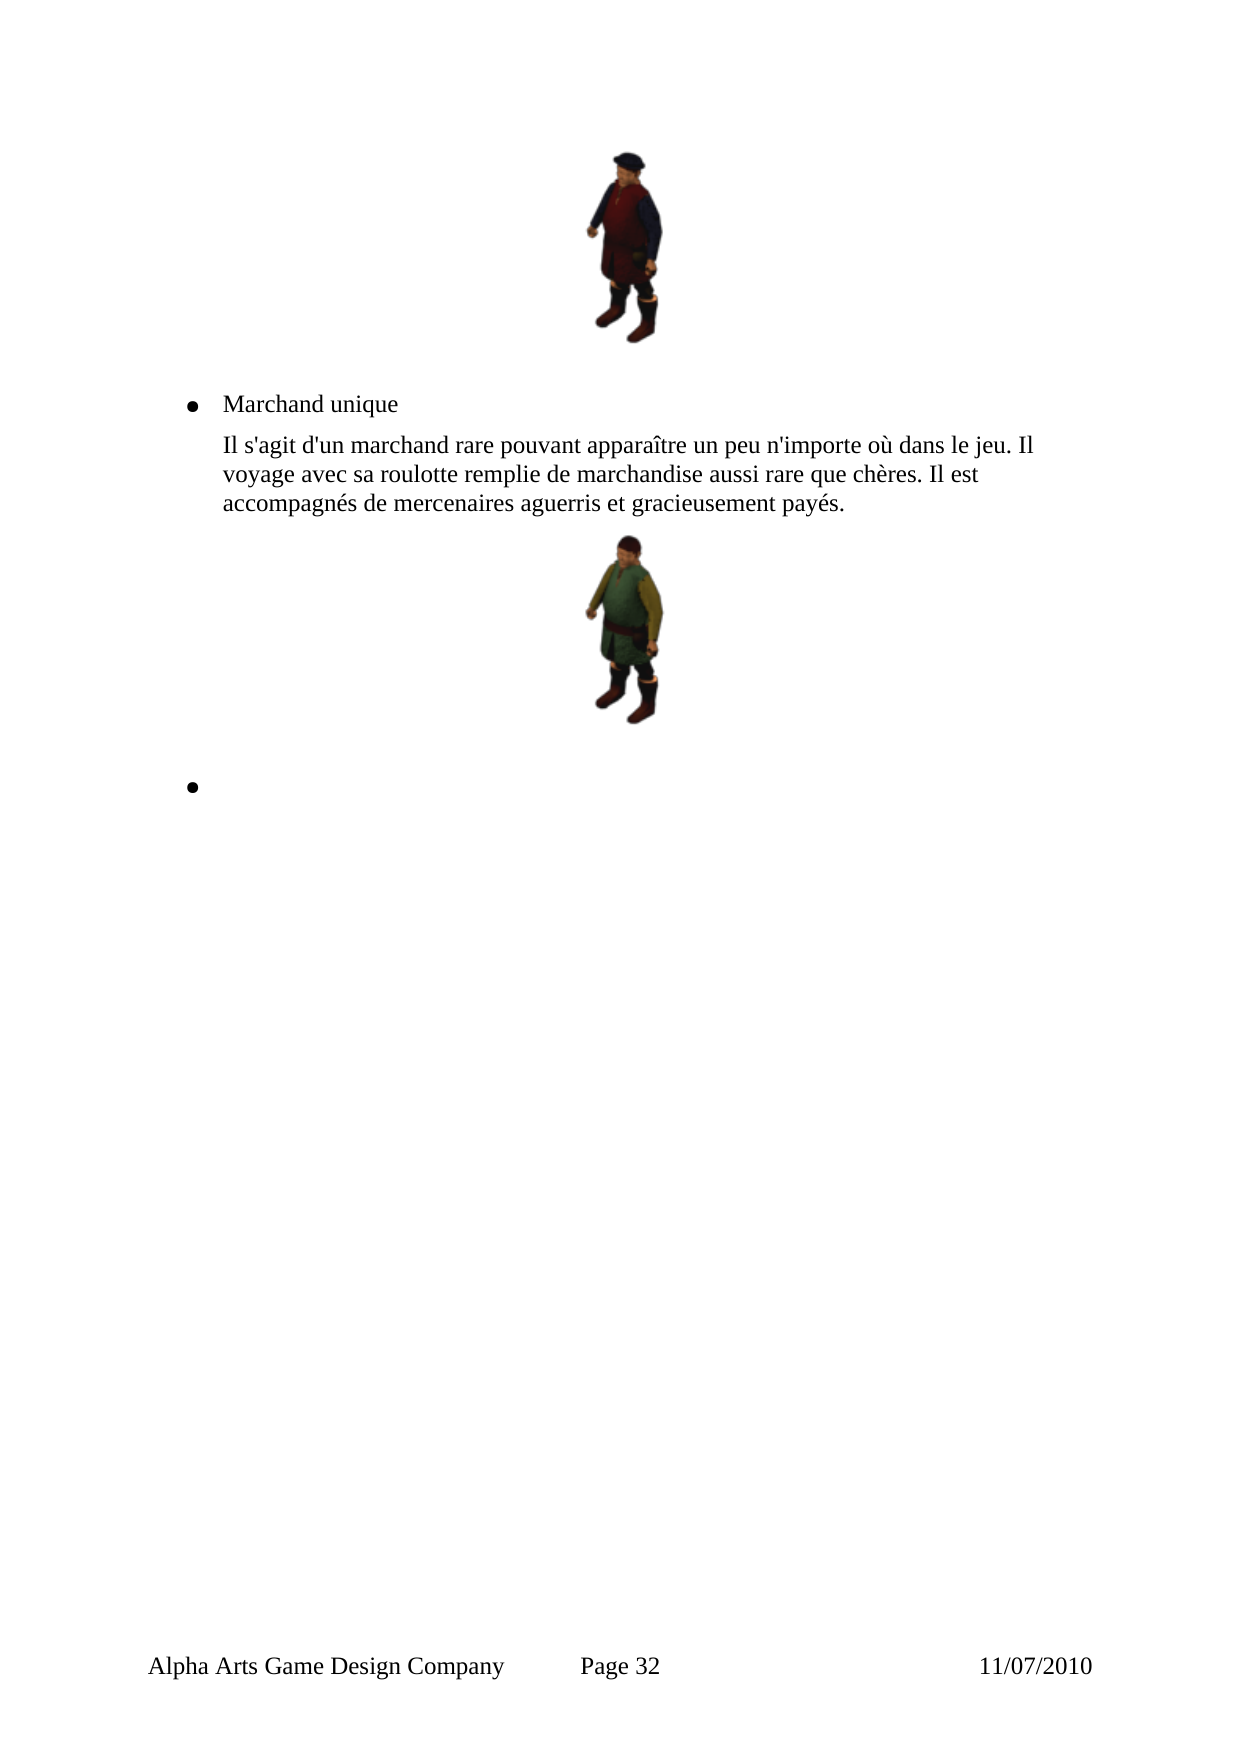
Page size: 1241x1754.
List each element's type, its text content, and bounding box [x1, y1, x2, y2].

picture [520, 147, 720, 348]
list Marchand unique [185, 389, 1092, 418]
list Il s'agit d'un marchand rare pouvant apparaître un peu n'importe où dans le jeu. Il voyage avec sa roulotte remplie de marchandise aussi rare que chères. Il est accompagnés de mercenaires aguerris et gracieusement payés. [185, 430, 1092, 516]
picture [520, 528, 720, 729]
